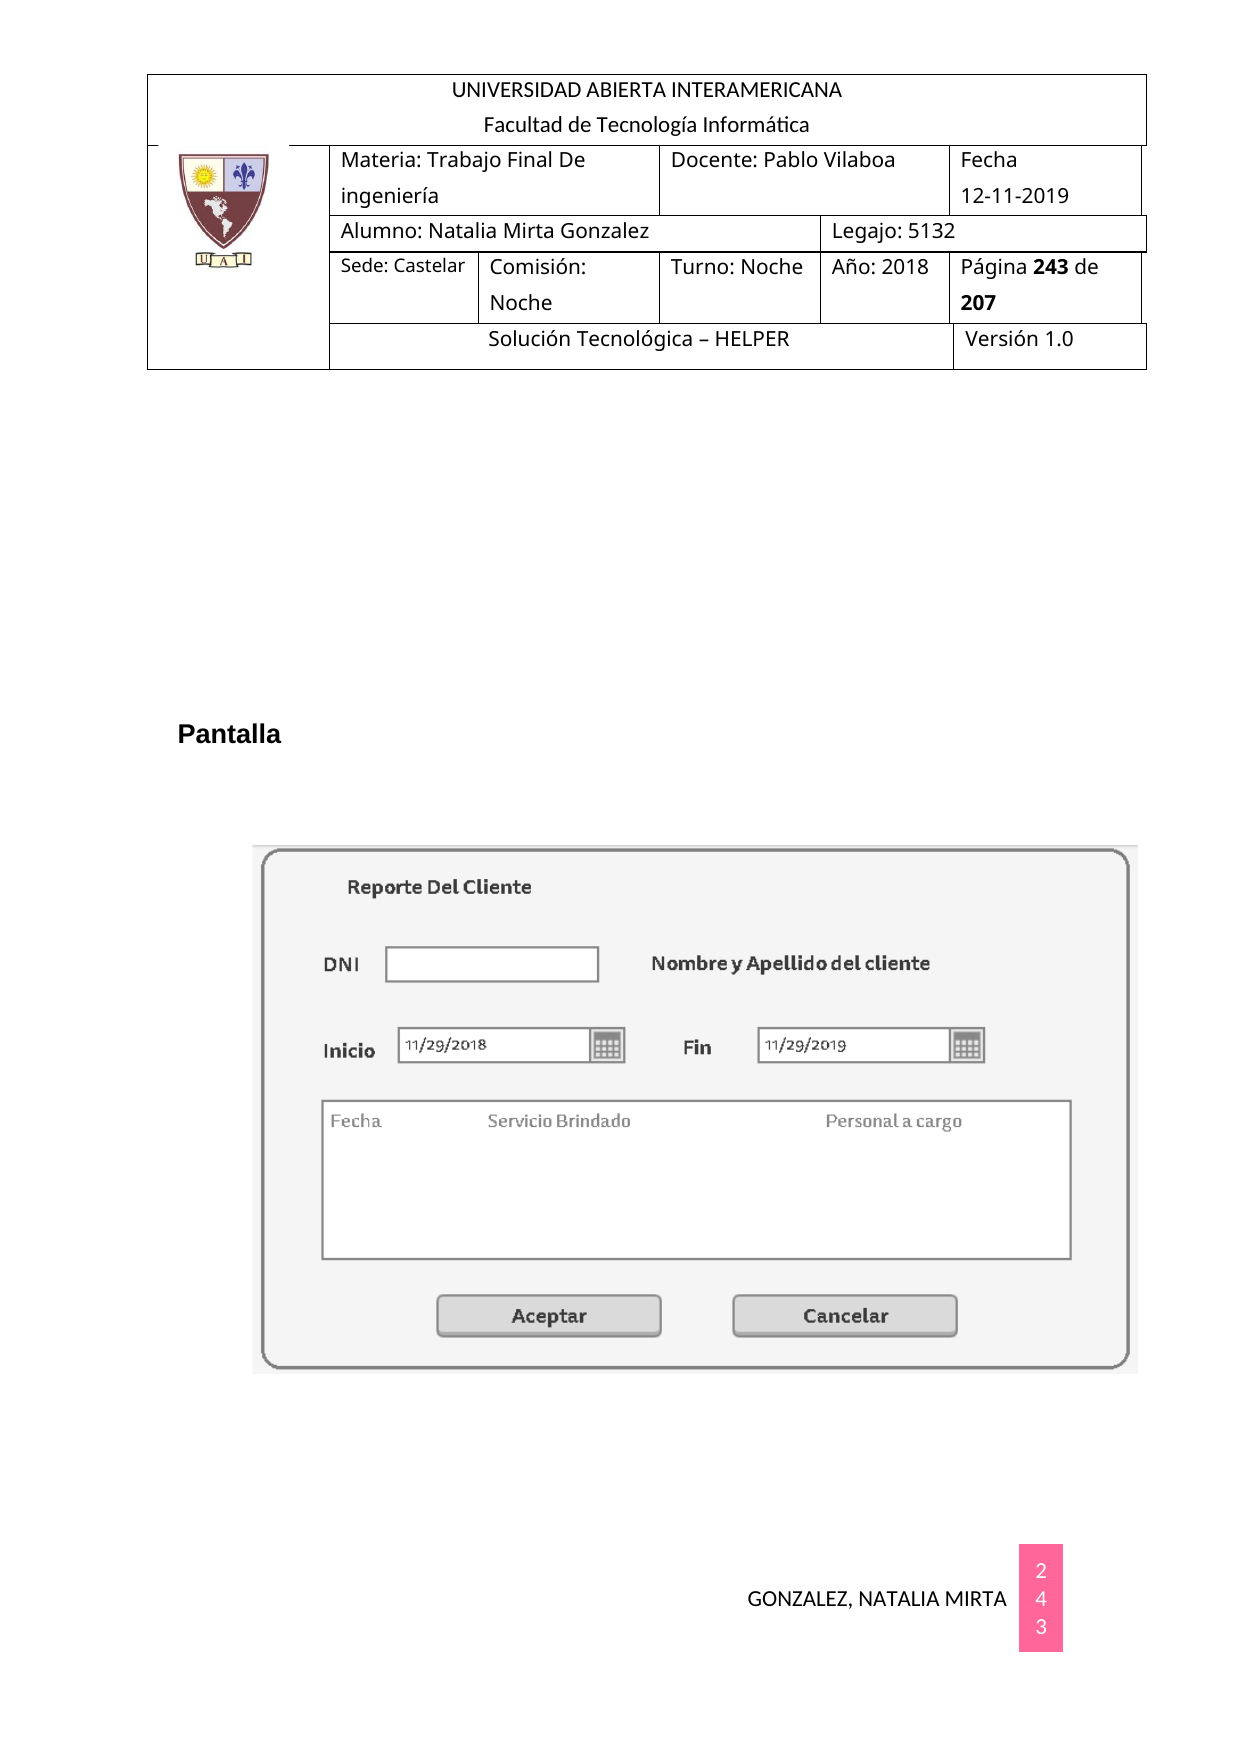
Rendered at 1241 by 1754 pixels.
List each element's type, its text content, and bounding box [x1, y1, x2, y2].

text Pantalla [177, 718, 1063, 749]
